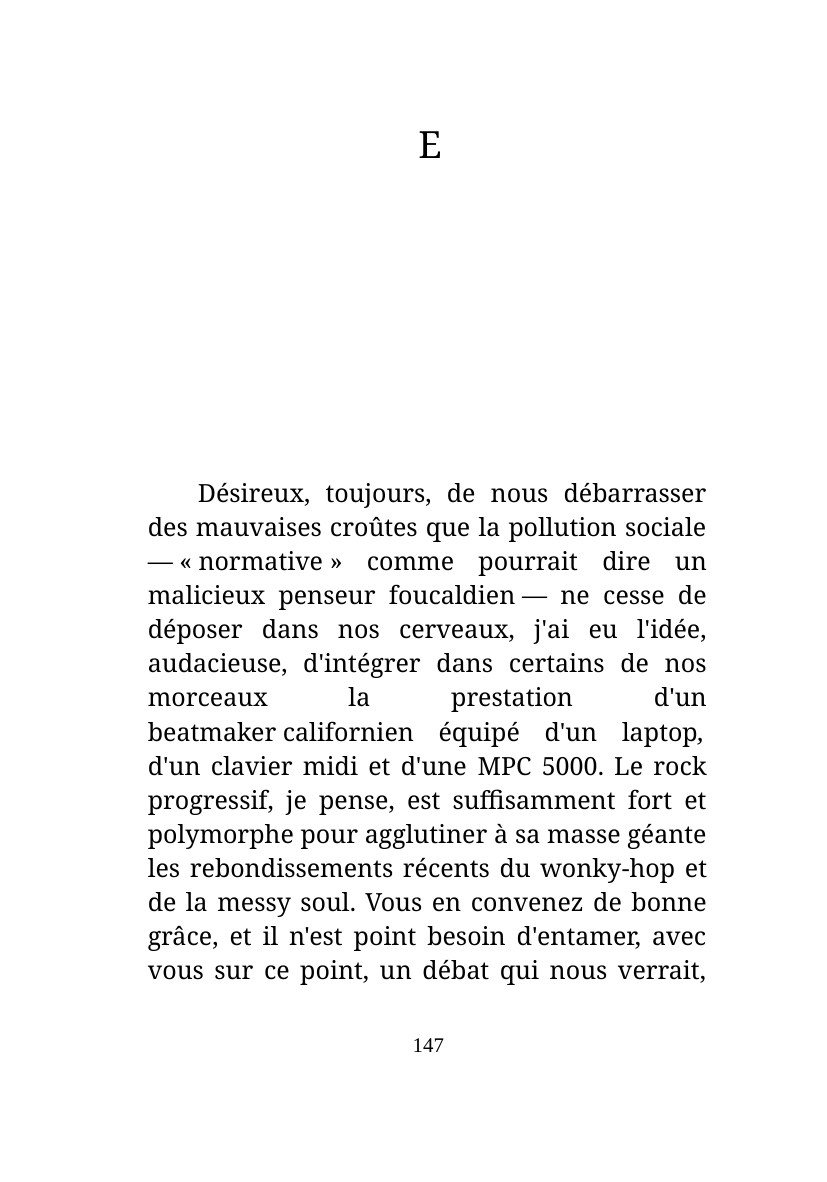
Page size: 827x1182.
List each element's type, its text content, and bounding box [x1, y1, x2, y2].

text E [151, 118, 709, 169]
text Désireux, toujours, de nous débarrasser des mauvaises croûtes que la pollution sociale — « normative » comme pourrait dire un malicieux penseur foucaldien — ne cesse de déposer dans nos cerveaux, j'ai eu l'idée, audacieuse, d'intégrer dans certains de nos morceaux la prestation d'un beatmaker californien équipé d'un laptop, d'un clavier midi et d'une MPC 5000. Le rock progressif, je pense, est suffisamment fort et polymorphe pour agglutiner à sa masse géante les rebondissements récents du wonky‑hop et de la messy soul. Vous en convenez de bonne grâce, et il n'est point besoin d'entamer, avec vous sur ce point, un débat qui nous verrait, [148, 476, 707, 987]
